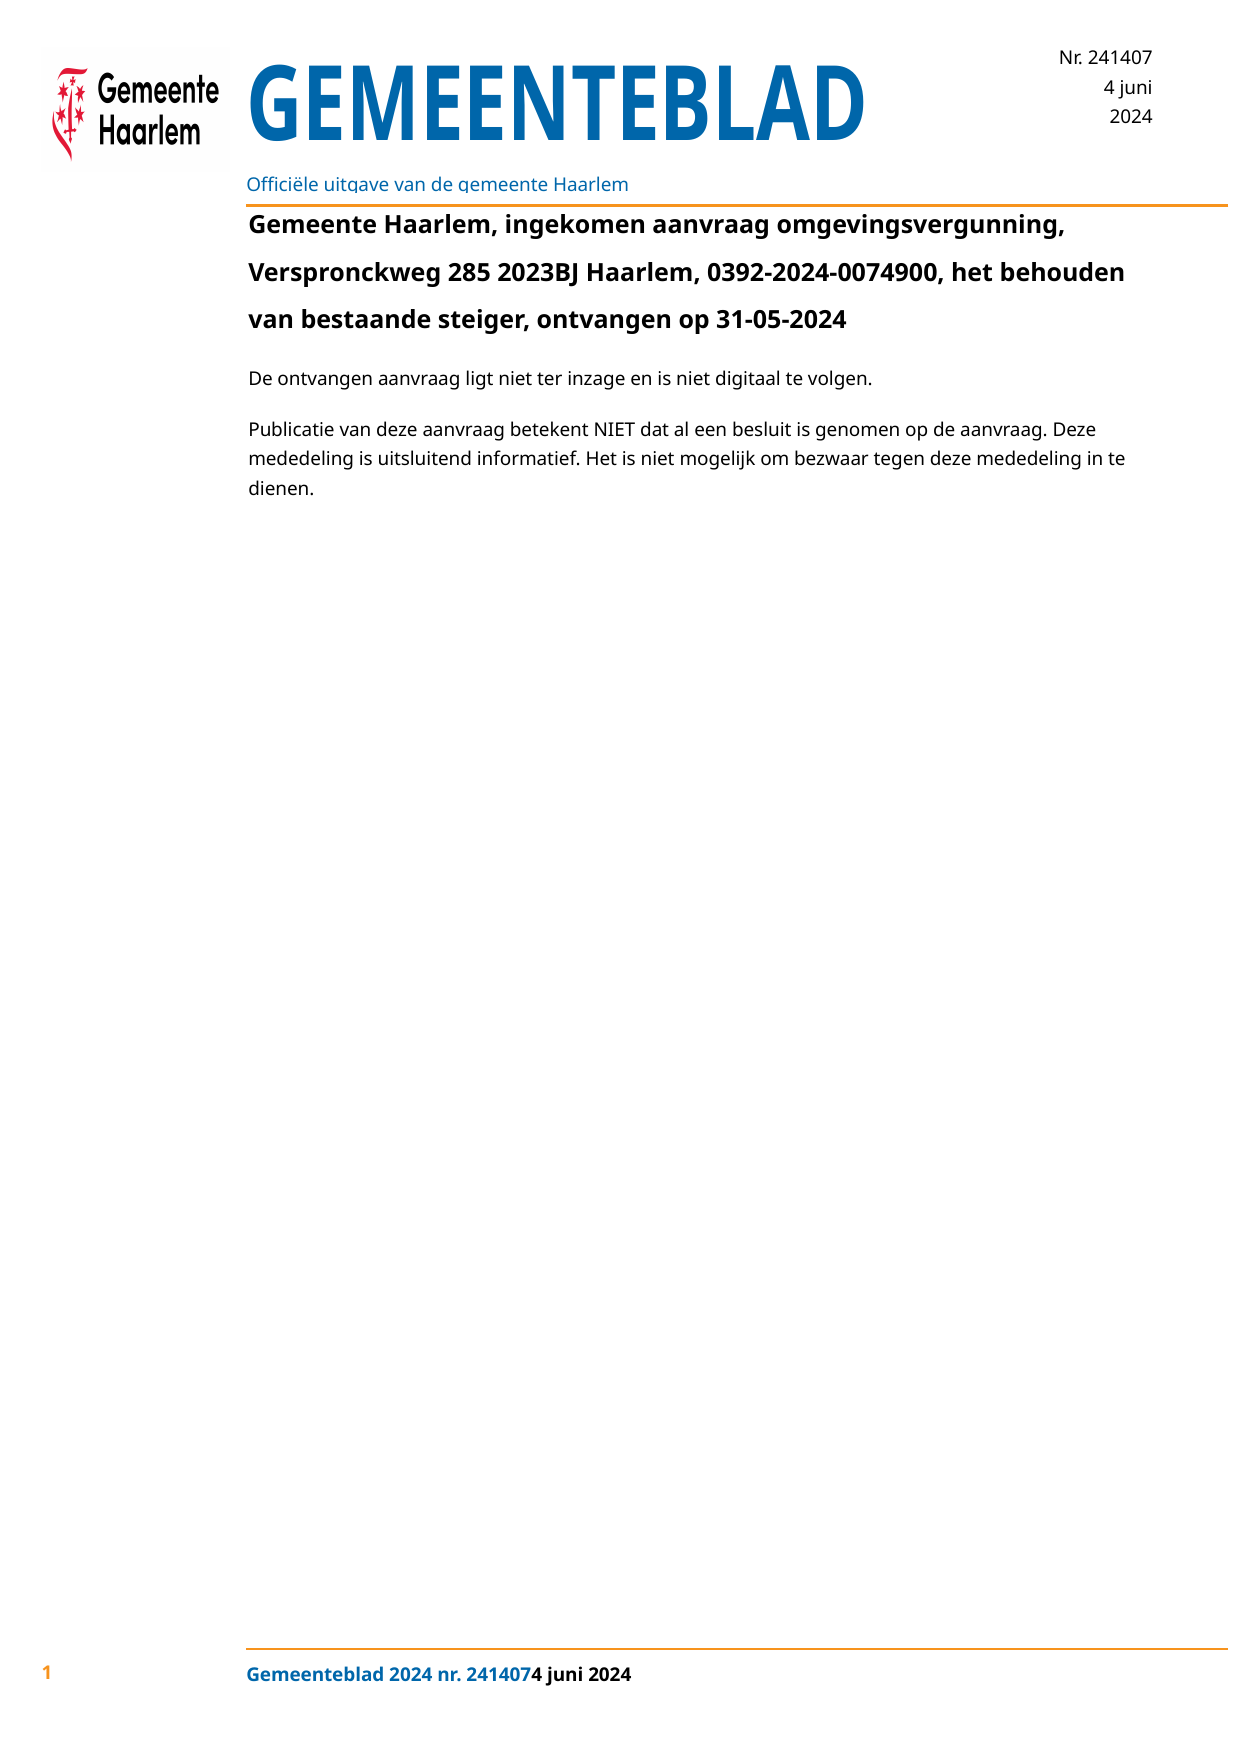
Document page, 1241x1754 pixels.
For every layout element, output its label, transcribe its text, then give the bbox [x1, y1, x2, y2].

text De ontvangen aanvraag ligt niet ter inzage en is niet digitaal te volgen. [248, 366, 1152, 391]
text Gemeente Haarlem, ingekomen aanvraag omgevingsvergunning, Verspronckweg 285 2023BJ Haarlem, 0392-2024-0074900, het behouden van bestaande steiger, ontvangen op 31-05-2024 [248, 207, 1152, 336]
picture [41, 47, 231, 172]
text Publicatie van deze aanvraag betekent NIET dat al een besluit is genomen op de aanvraag. Deze mededeling is uitsluitend informatief. Het is niet mogelijk om bezwaar tegen deze mededeling in te dienen. [248, 416, 1152, 501]
